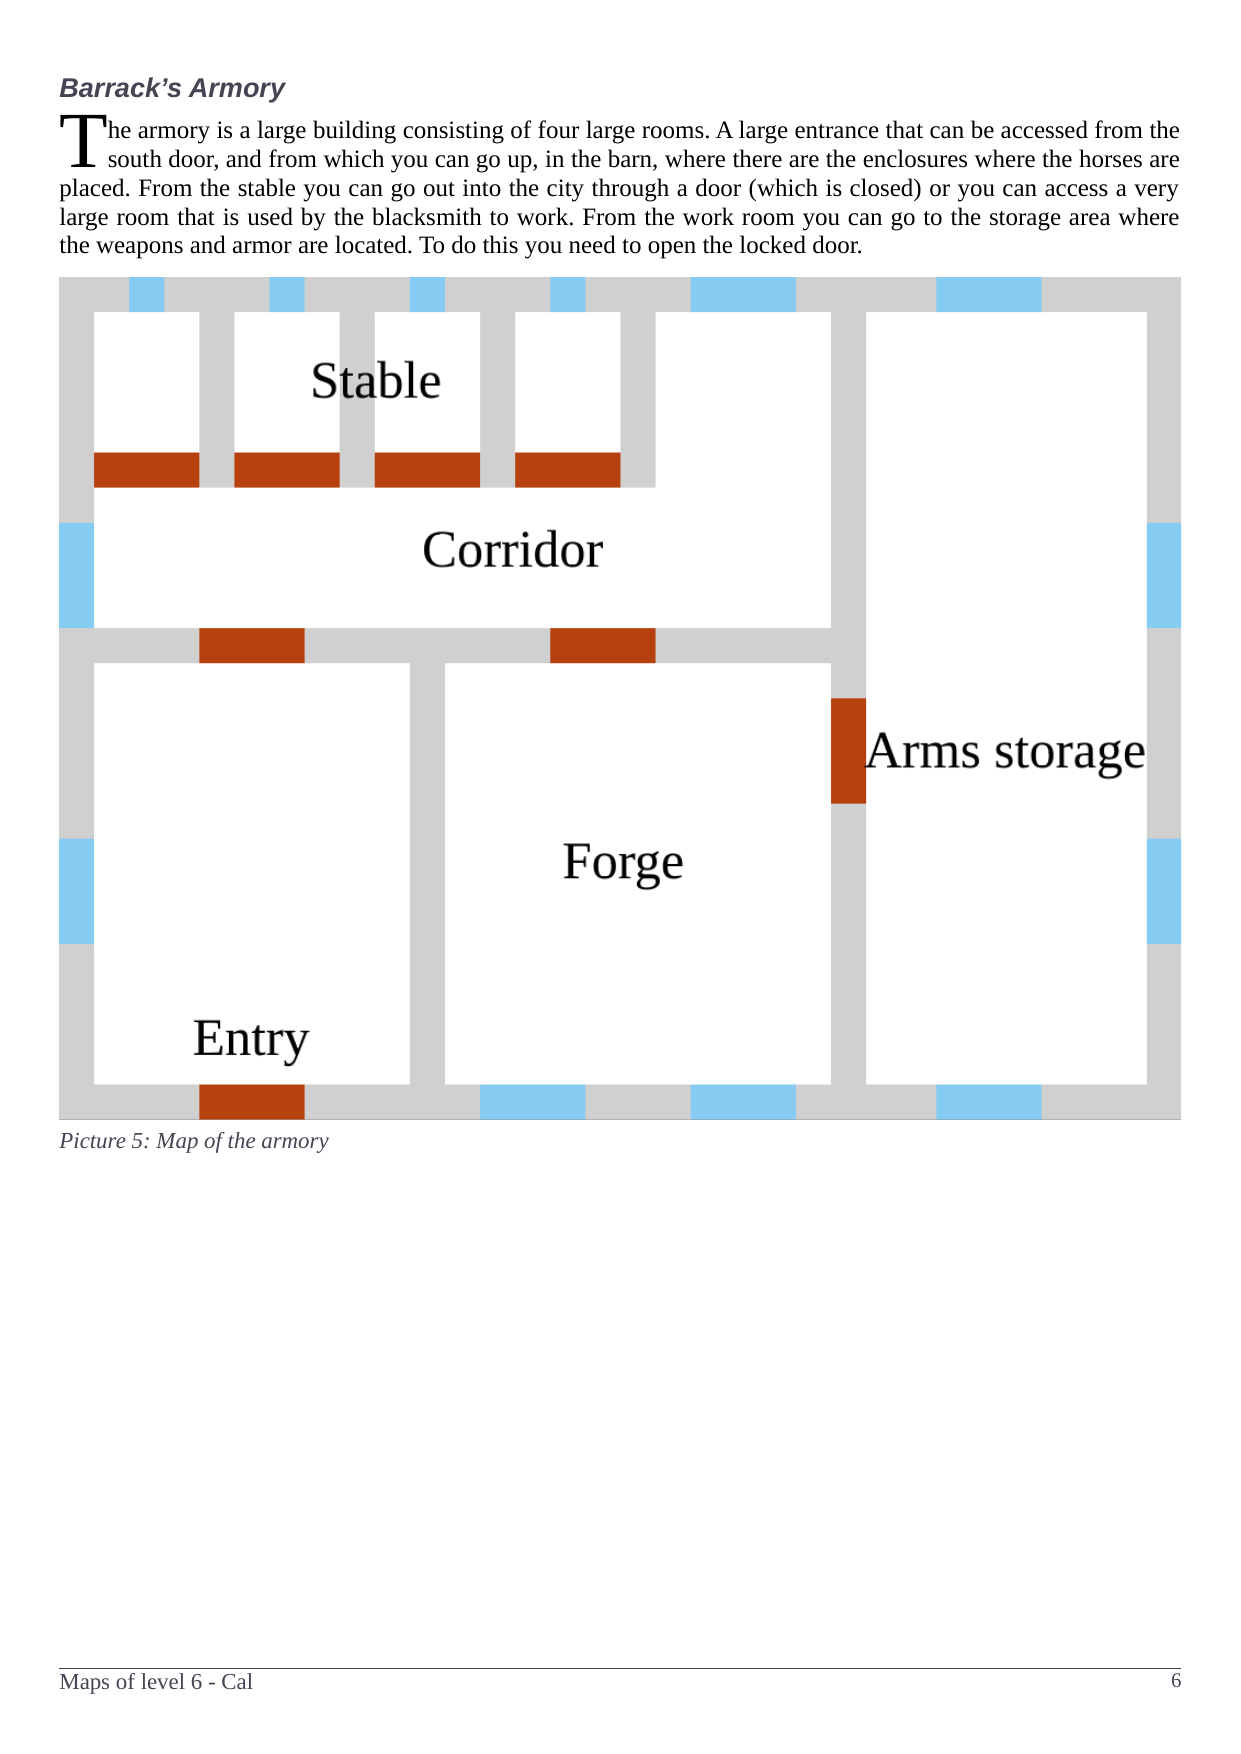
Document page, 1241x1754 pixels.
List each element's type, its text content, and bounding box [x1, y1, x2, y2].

picture [59, 277, 1182, 1123]
text Picture 5: Map of the armory [59, 1123, 1181, 1154]
text The armory is a large building consisting of four large rooms. A large entrance that can be accessed from the south door, and from which you can go up, in the barn, where there are the enclosures where the horses are placed. From the stable you can go out into the city through a door (which is closed) or you can access a very large room that is used by the blacksmith to work. From the work room you can go to the storage area where the weapons and armor are located. To do this you need to open the locked door. [59, 115, 1181, 259]
subtitle Barrack’s Armory [59, 72, 1181, 103]
